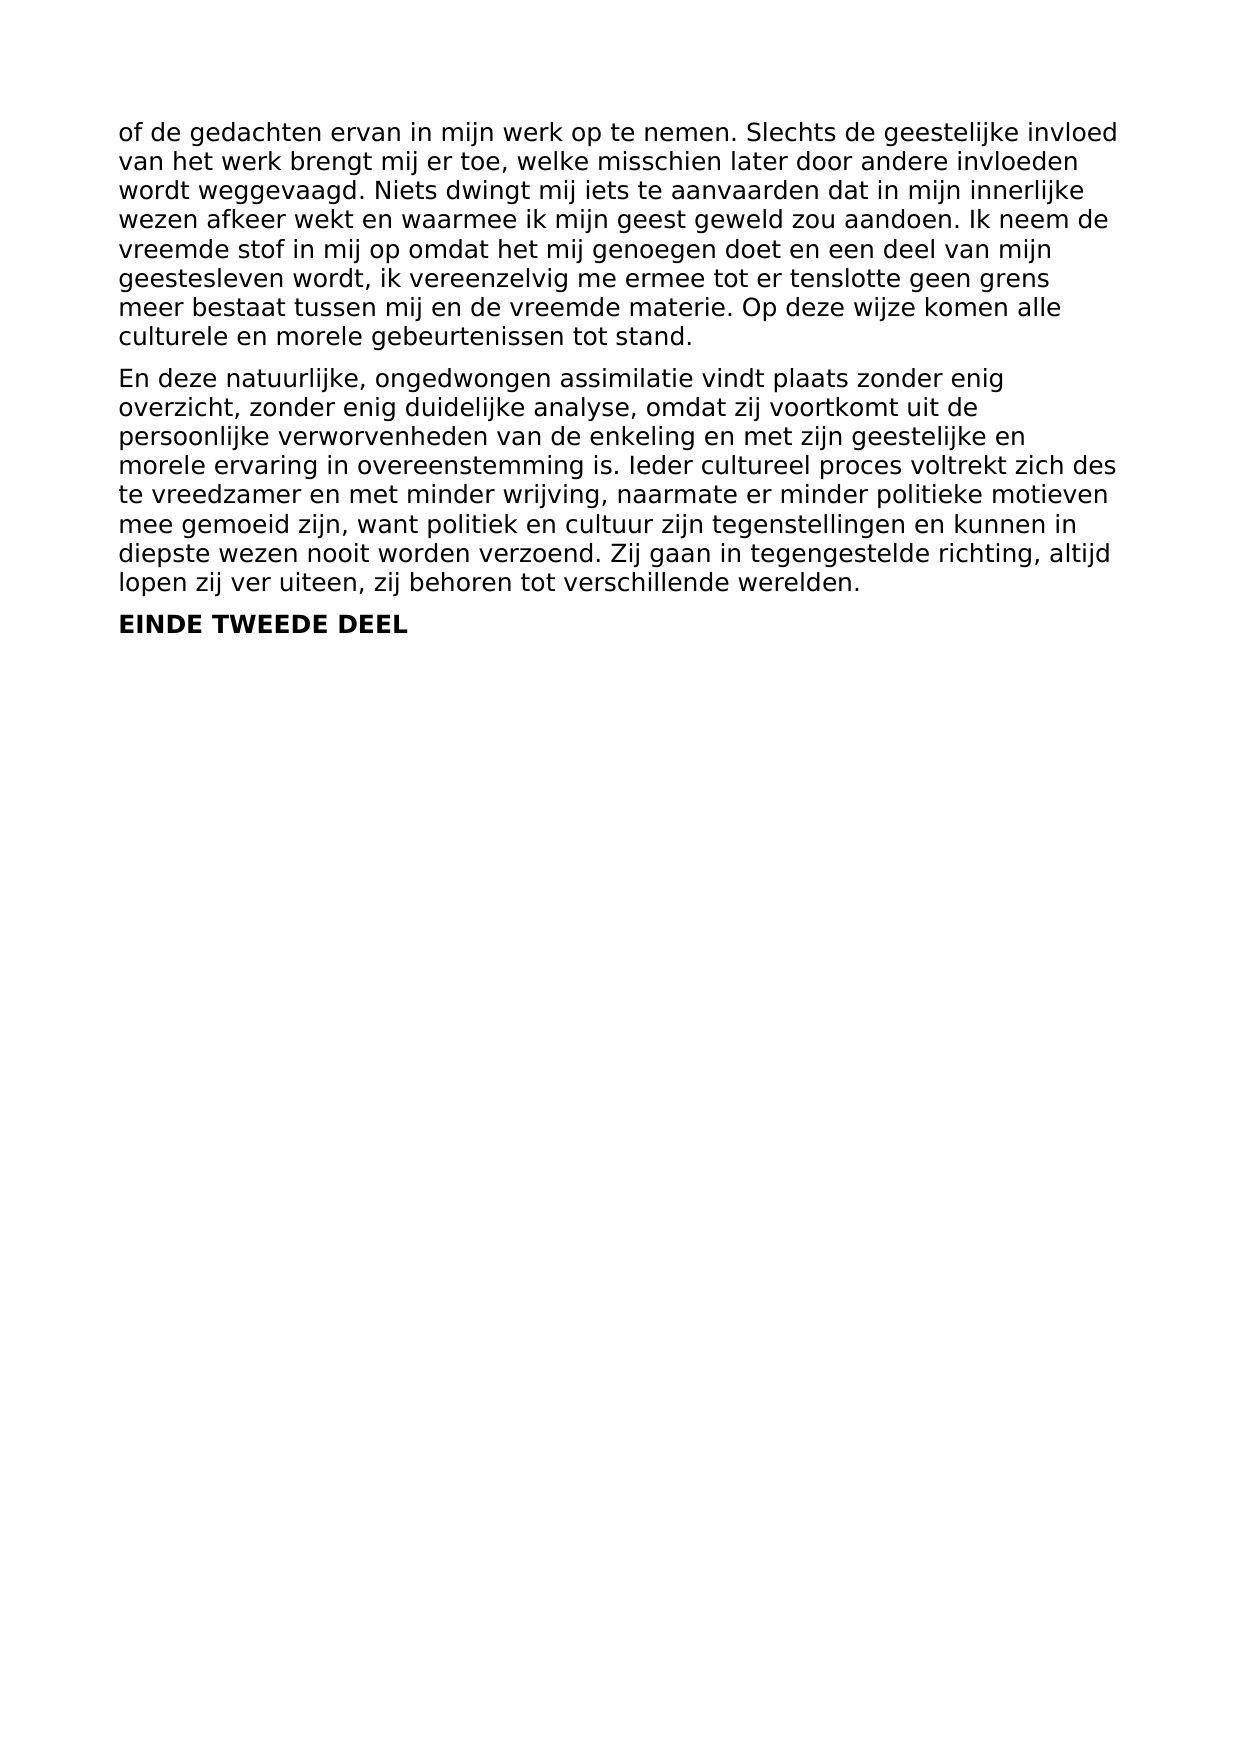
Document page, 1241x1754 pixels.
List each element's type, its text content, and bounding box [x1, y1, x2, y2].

text of de gedachten ervan in mijn werk op te nemen. Slechts de geestelijke invloed van het werk brengt mij er toe, welke misschien later door andere invloeden wordt weggevaagd. Niets dwingt mij iets te aanvaarden dat in mijn innerlijke wezen afkeer wekt en waarmee ik mijn geest geweld zou aandoen. Ik neem de vreemde stof in mij op omdat het mij genoegen doet en een deel van mijn geestesleven wordt, ik vereenzelvig me ermee tot er tenslotte geen grens meer bestaat tussen mij en de vreemde materie. Op deze wijze komen alle culturele en morele gebeurtenissen tot stand. [118, 118, 1122, 351]
text En deze natuurlijke, ongedwongen assimilatie vindt plaats zonder enig overzicht, zonder enig duidelijke analyse, omdat zij voortkomt uit de persoonlijke verworvenheden van de enkeling en met zijn geestelijke en morele ervaring in overeenstemming is. Ieder cultureel proces voltrekt zich des te vreedzamer en met minder wrijving, naarmate er minder politieke motieven mee gemoeid zijn, want politiek en cultuur zijn tegenstellingen en kunnen in diepste wezen nooit worden verzoend. Zij gaan in tegengestelde richting, altijd lopen zij ver uiteen, zij behoren tot verschillende werelden. [118, 364, 1122, 597]
text EINDE TWEEDE DEEL [118, 610, 1122, 639]
